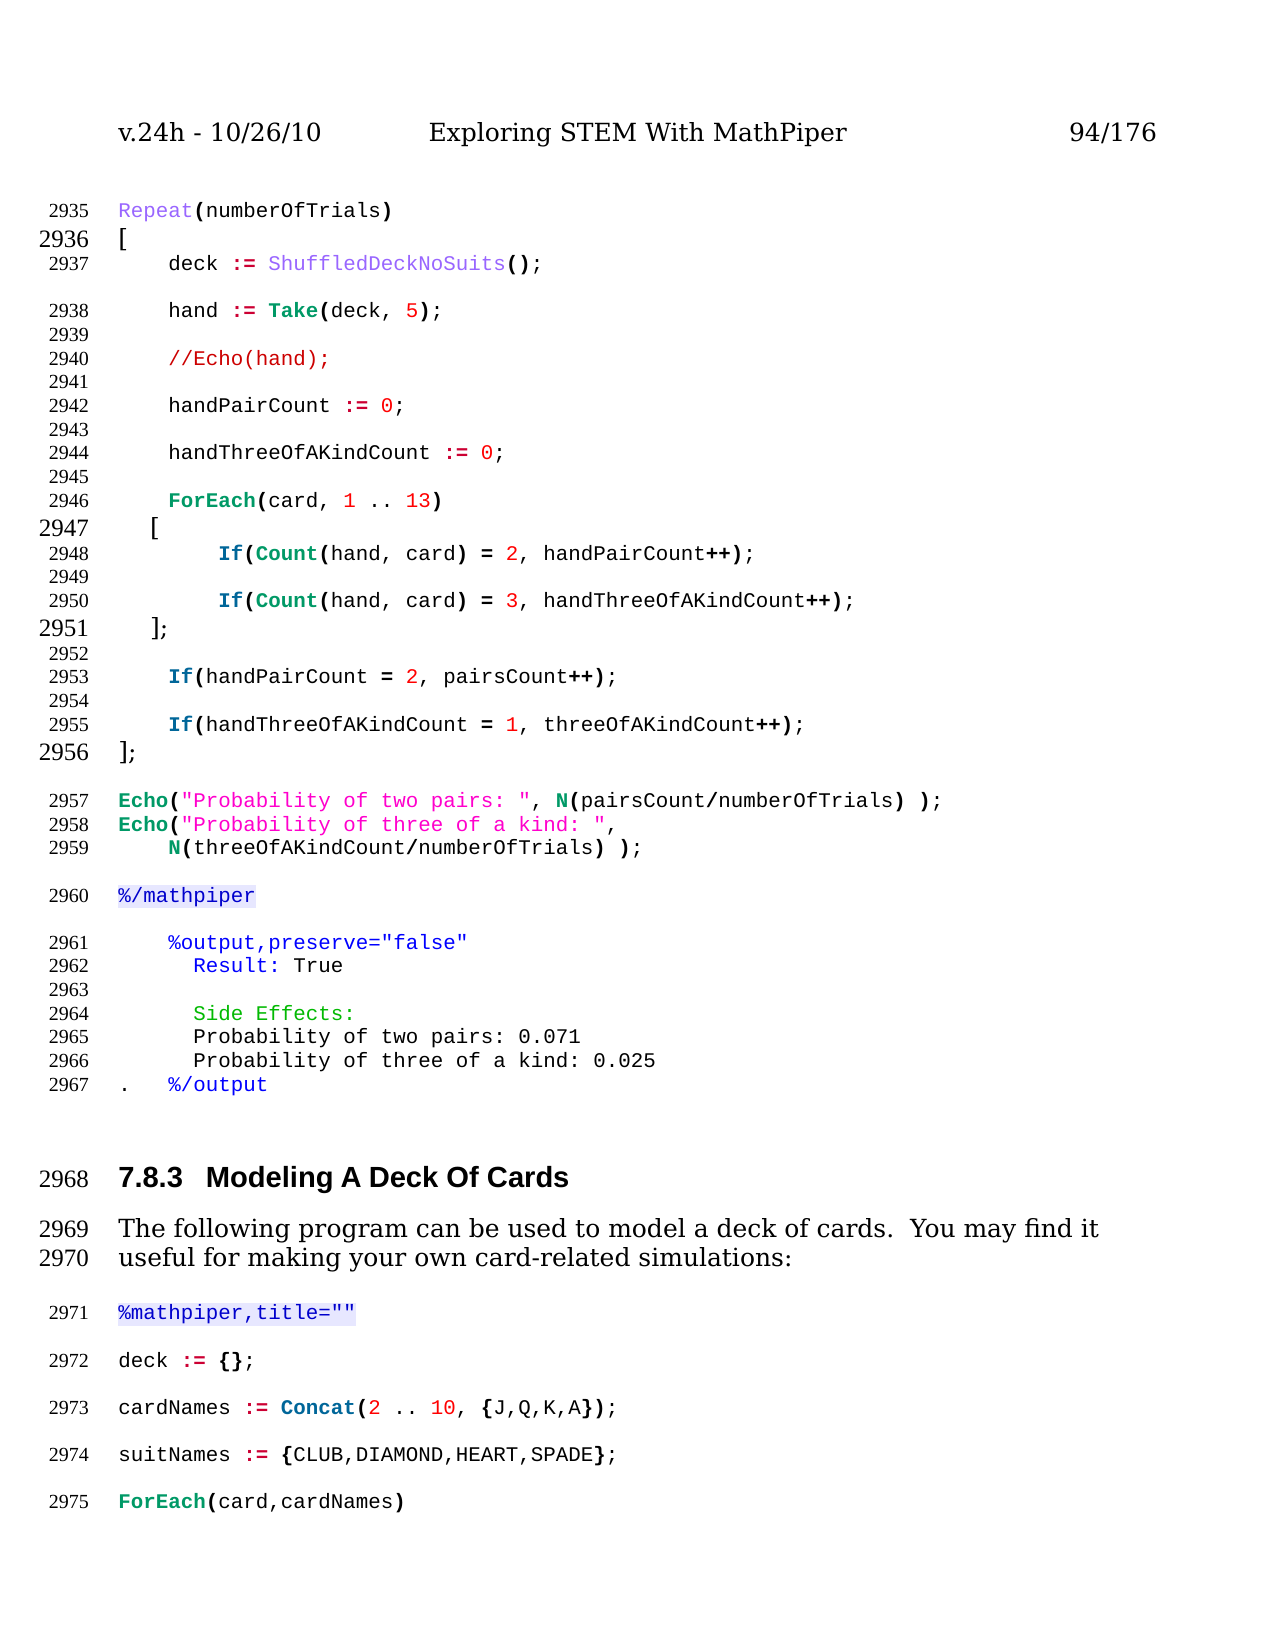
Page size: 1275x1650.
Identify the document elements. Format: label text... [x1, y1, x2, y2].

text If(handThreeOfAKindCount = 1, threeOfAKindCount++); [118, 713, 1157, 737]
text handPairCount := 0; [118, 395, 1157, 419]
text Repeat(numberOfTrials) [118, 200, 1157, 224]
subtitle Modeling A Deck Of Cards [118, 1160, 1157, 1193]
text Echo("Probability of two pairs: ", N(pairsCount/numberOfTrials) ); [118, 790, 1157, 814]
text Side Effects: [118, 1003, 1157, 1026]
text . %/output [118, 1074, 1157, 1097]
text %/mathpiper [118, 884, 1157, 908]
text Probability of two pairs: 0.071 [118, 1026, 1157, 1050]
text suitNames := {CLUB,DIAMOND,HEART,SPADE}; [118, 1444, 1157, 1468]
text Echo("Probability of three of a kind: ", [118, 814, 1157, 837]
text N(threeOfAKindCount/numberOfTrials) ); [118, 837, 1157, 861]
text hand := Take(deck, 5); [118, 301, 1157, 324]
text If(Count(hand, card) = 2, handPairCount++); [118, 542, 1157, 566]
text %output,preserve="false" [118, 932, 1157, 956]
text Probability of three of a kind: 0.025 [118, 1050, 1157, 1074]
text The following program can be used to model a deck of cards. You may find it useful for making your own card-related simulations: [118, 1214, 1157, 1273]
text deck := ShuffledDeckNoSuits(); [118, 253, 1157, 277]
text ]; [118, 613, 1157, 643]
text %mathpiper,title="" [118, 1302, 1157, 1326]
text ForEach(card,cardNames) [118, 1492, 1157, 1515]
text Result: True [118, 956, 1157, 979]
text cardNames := Concat(2 .. 10, {J,Q,K,A}); [118, 1397, 1157, 1421]
text handThreeOfAKindCount := 0; [118, 442, 1157, 466]
text ]; [118, 737, 1157, 766]
text //Echo(hand); [118, 348, 1157, 371]
text ForEach(card, 1 .. 13) [118, 490, 1157, 513]
text If(Count(hand, card) = 3, handThreeOfAKindCount++); [118, 590, 1157, 613]
text [ [118, 224, 1157, 253]
text [ [118, 513, 1157, 542]
text If(handPairCount = 2, pairsCount++); [118, 666, 1157, 690]
text deck := {}; [118, 1350, 1157, 1373]
